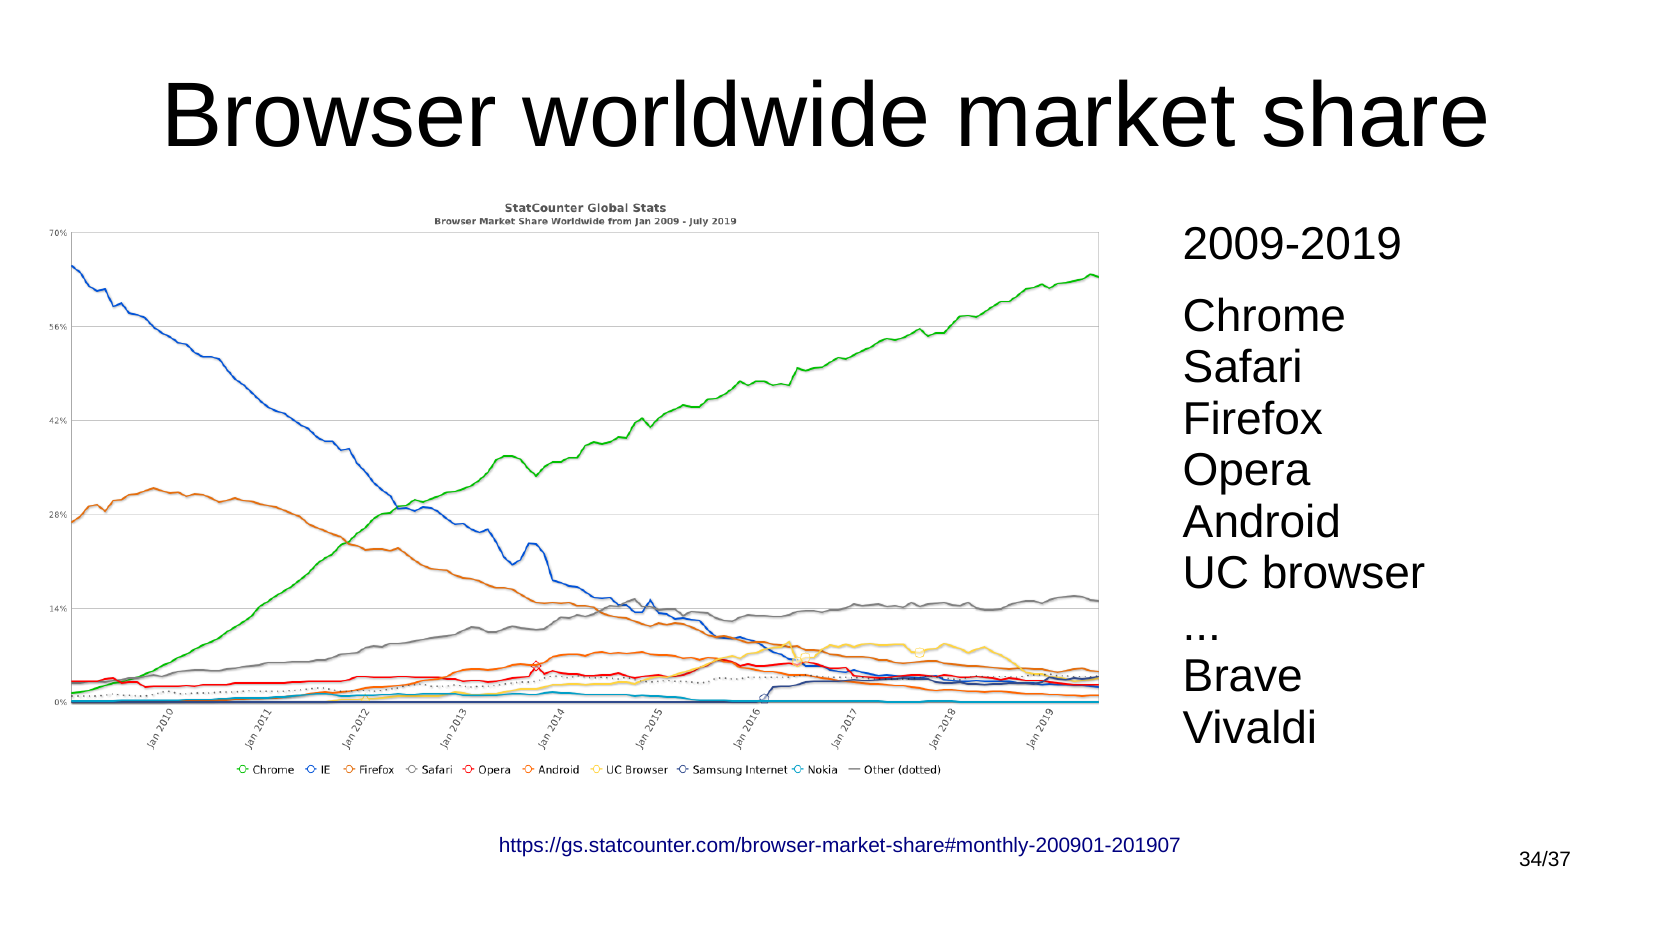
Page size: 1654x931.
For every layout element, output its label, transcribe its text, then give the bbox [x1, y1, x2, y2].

title Browser worldwide market share [82, 37, 1571, 193]
picture [48, 200, 1099, 792]
list 2009-2019 Chrome Safari Firefox Opera Android UC browser ... Brave Vivaldi [1133, 217, 1571, 758]
text_box https://gs.statcounter.com/browser-market-share#monthly-200901-201907 [484, 826, 1196, 865]
